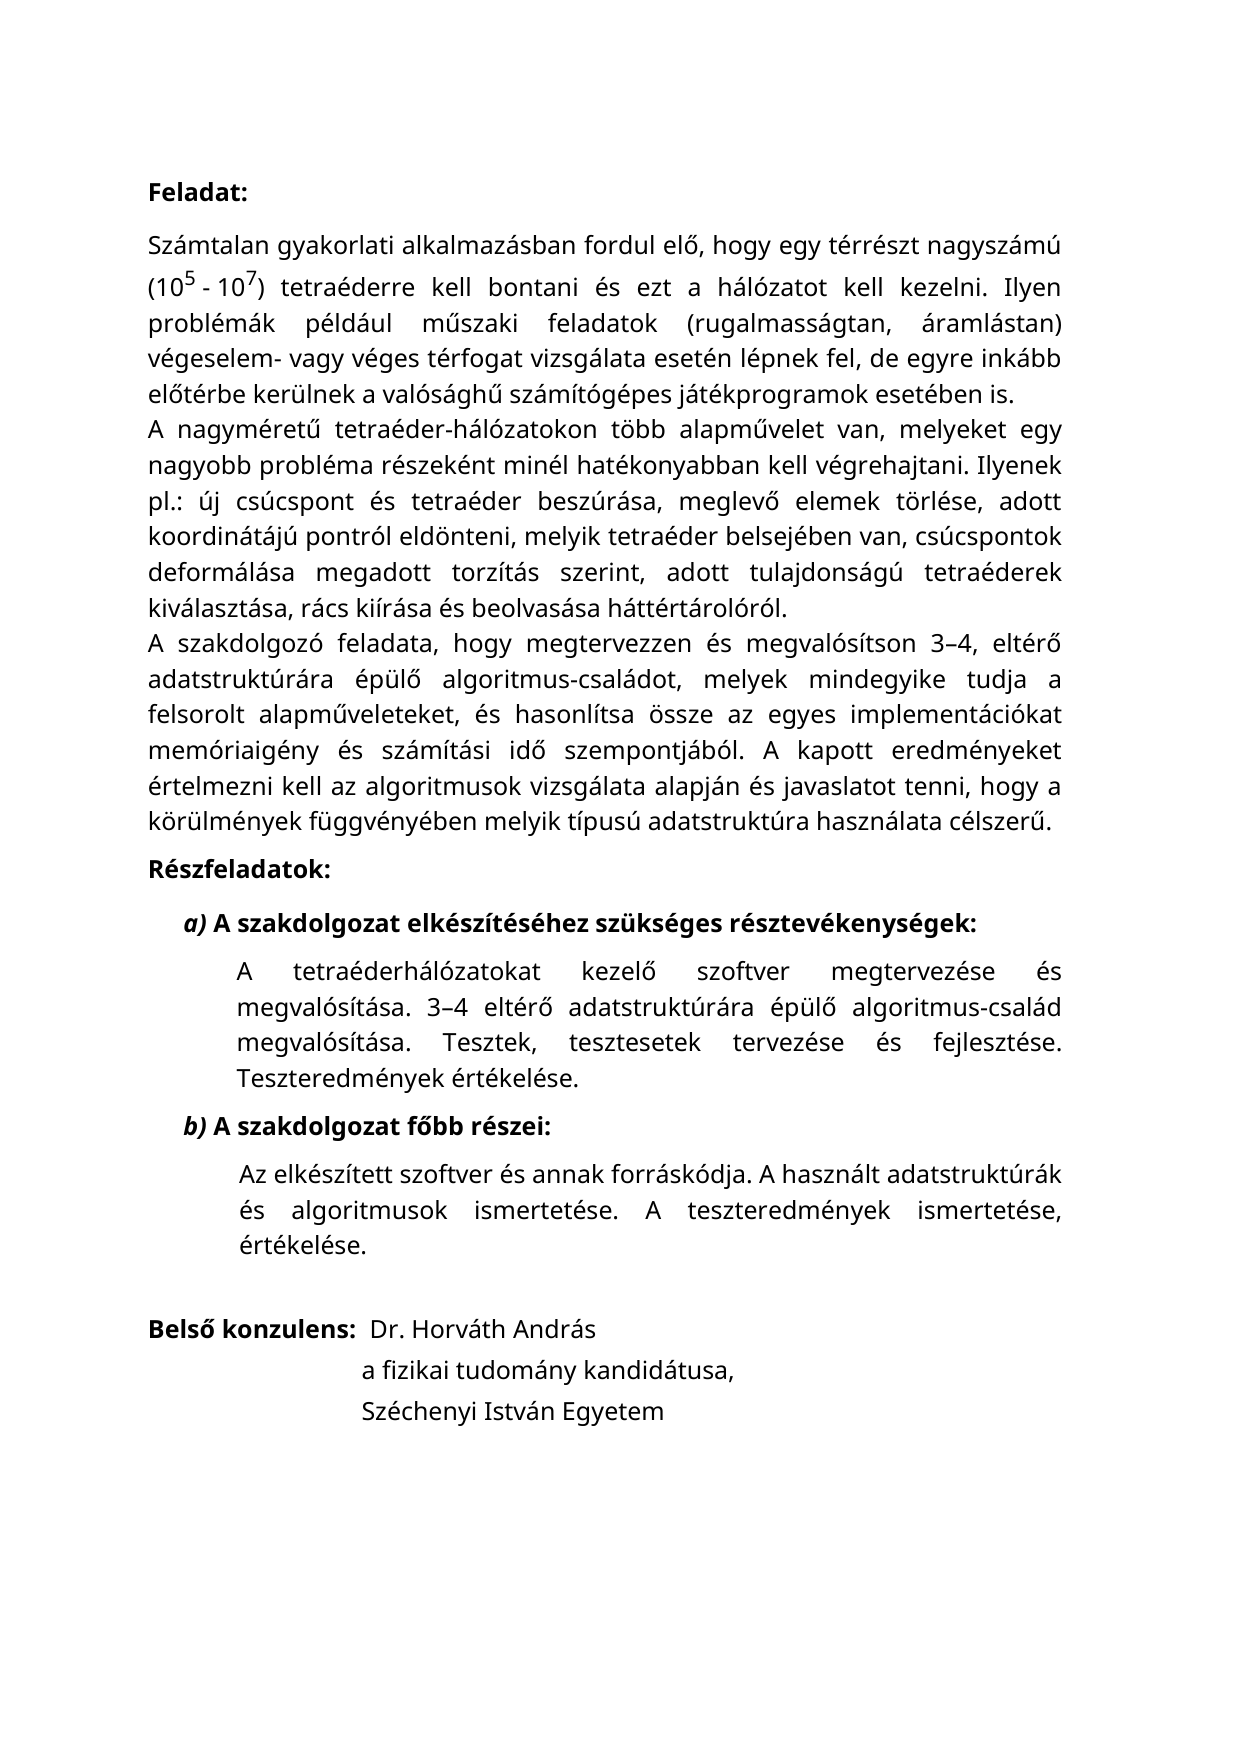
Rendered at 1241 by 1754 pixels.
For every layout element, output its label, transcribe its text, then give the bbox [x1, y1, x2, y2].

text A tetraéderhálózatokat kezelő szoftver megtervezése és megvalósítása. 3–4 eltérő adatstruktúrára épülő algoritmus-család megvalósítása. Tesztek, tesztesetek tervezése és fejlesztése. Teszteredmények értékelése. [236, 954, 1063, 1095]
text A szakdolgozó feladata, hogy megtervezzen és megvalósítson 3–4, eltérő adatstruktúrára épülő algoritmus-családot, melyek mindegyike tudja a felsorolt alapműveleteket, és hasonlítsa össze az egyes implementációkat memóriaigény és számítási idő szempontjából. A kapott eredményeket értelmezni kell az algoritmusok vizsgálata alapján és javaslatot tenni, hogy a körülmények függvényében melyik típusú adatstruktúra használata célszerű. [148, 626, 1063, 838]
text Feladat: [148, 175, 1063, 209]
text Belső konzulens: Dr. Horváth András a fizikai tudomány kandidátusa, Széchenyi István Egyetem [148, 1312, 1063, 1427]
text A nagyméretű tetraéder-hálózatokon több alapművelet van, melyeket egy nagyobb probléma részeként minél hatékonyabban kell végrehajtani. Ilyenek pl.: új csúcspont és tetraéder beszúrása, meglevő elemek törlése, adott koordinátájú pontról eldönteni, melyik tetraéder belsejében van, csúcspontok deformálása megadott torzítás szerint, adott tulajdonságú tetraéderek kiválasztása, rács kiírása és beolvasása háttértárolóról. [148, 412, 1063, 624]
text b) A szakdolgozat főbb részei: [183, 1109, 1063, 1143]
text Az elkészített szoftver és annak forráskódja. A használt adatstruktúrák és algoritmusok ismertetése. A teszteredmények ismertetése, értékelése. [239, 1157, 1063, 1262]
text Részfeladatok: [148, 852, 1063, 886]
text Számtalan gyakorlati alkalmazásban fordul elő, hogy egy térrészt nagyszámú (105 - 107) tetraéderre kell bontani és ezt a hálózatot kell kezelni. Ilyen problémák például műszaki feladatok (rugalmasságtan, áramlástan) végeselem- vagy véges térfogat vizsgálata esetén lépnek fel, de egyre inkább előtérbe kerülnek a valósághű számítógépes játékprogramok esetében is. [148, 228, 1063, 411]
text a) A szakdolgozat elkészítéséhez szükséges résztevékenységek: [183, 906, 1063, 940]
